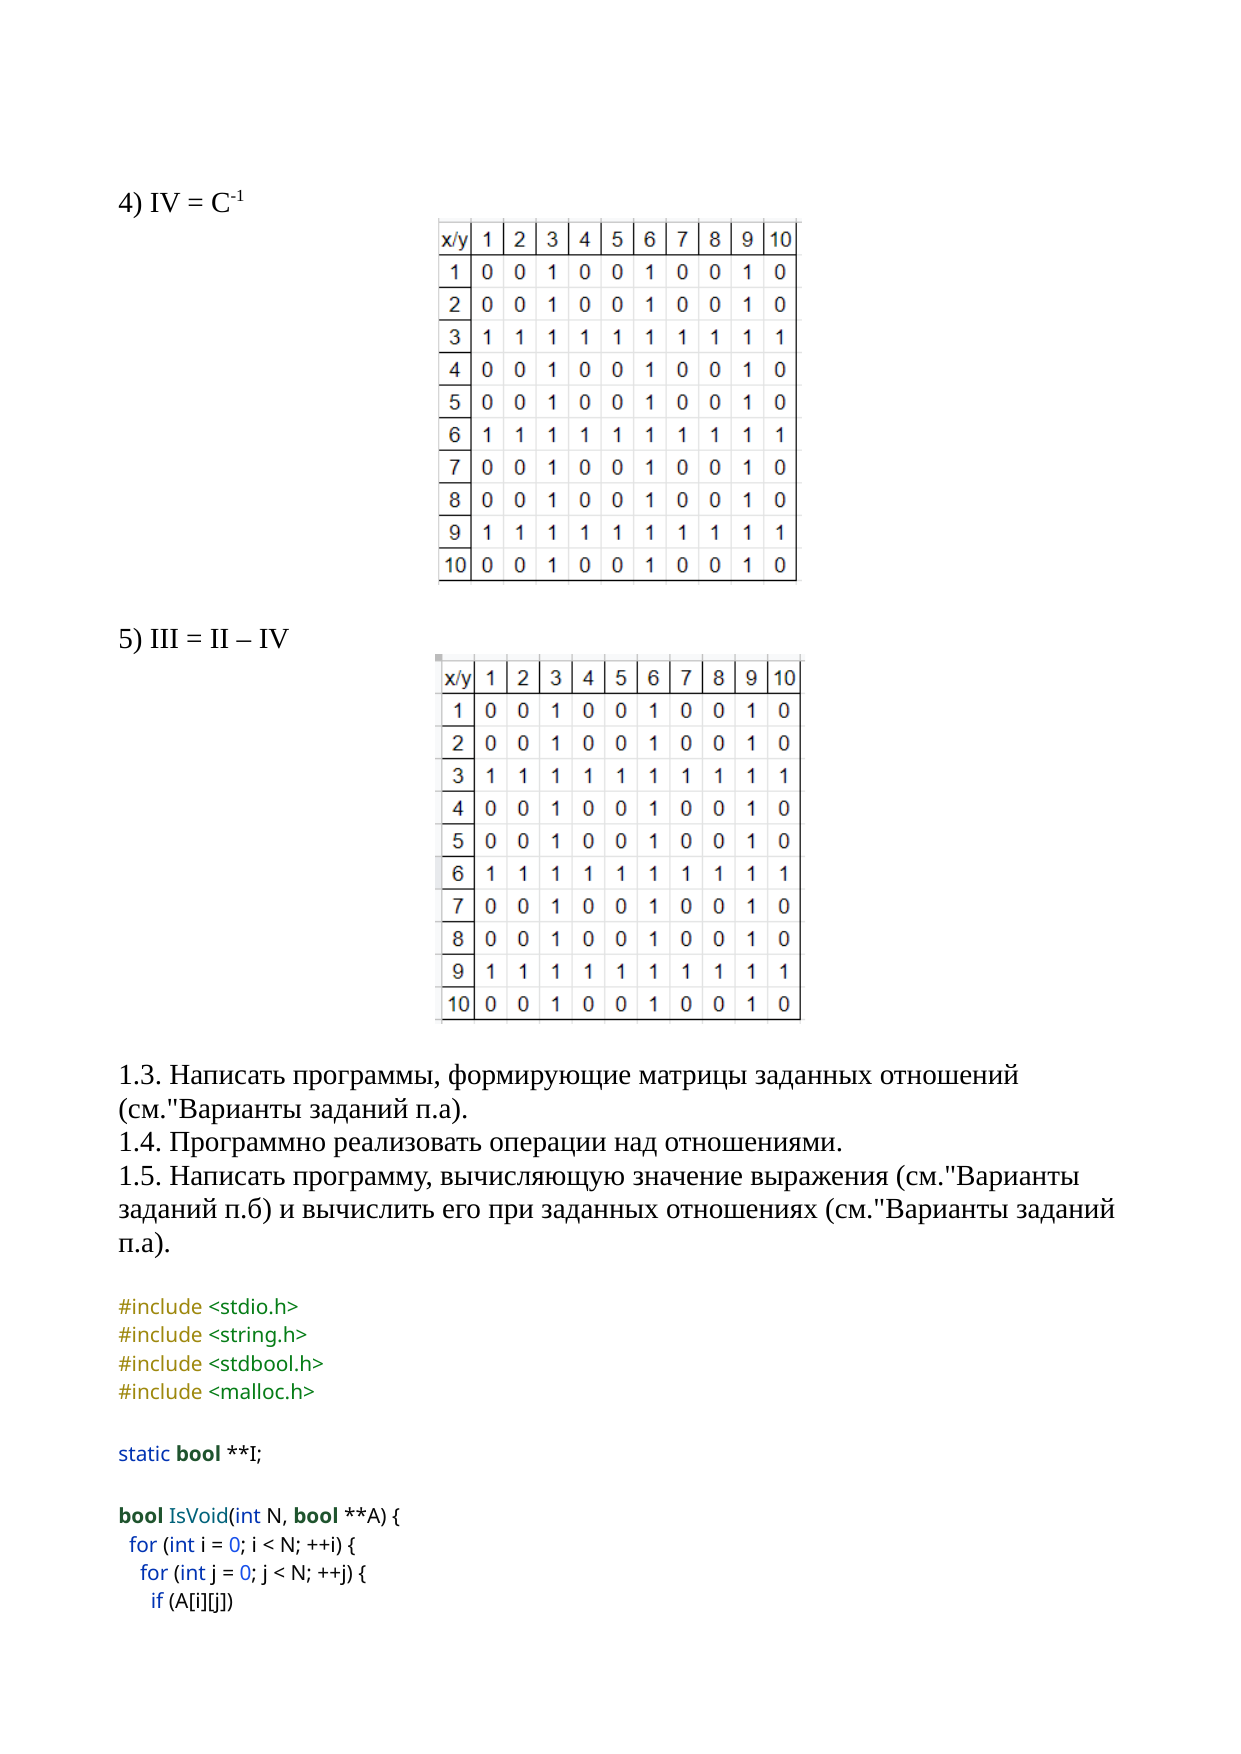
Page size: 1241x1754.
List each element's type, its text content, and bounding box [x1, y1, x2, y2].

picture [435, 654, 805, 1024]
text 1.5. Написать программу, вычисляющую значение выражения (см."Варианты заданий п.б) и вычислить его при заданных отношениях (см."Варианты заданий п.а). [118, 1158, 1122, 1258]
text 1.3. Написать программы, формирующие матрицы заданных отношений (см."Варианты заданий п.а). [118, 1057, 1122, 1124]
text 4) IV = C-1 [118, 185, 1122, 219]
text #include <stdio.h> #include <string.h> #include <stdbool.h> #include <malloc.h> static bool **I; bool IsVoid(int N, bool **A) { for (int i = 0; i < N; ++i) { for (int j = 0; j < N; ++j) { if (A[i][j]) [118, 1292, 1122, 1615]
text 5) III = II – IV [118, 621, 1122, 655]
text 1.4. Программно реализовать операции над отношениями. [118, 1124, 1122, 1158]
picture [438, 218, 802, 585]
